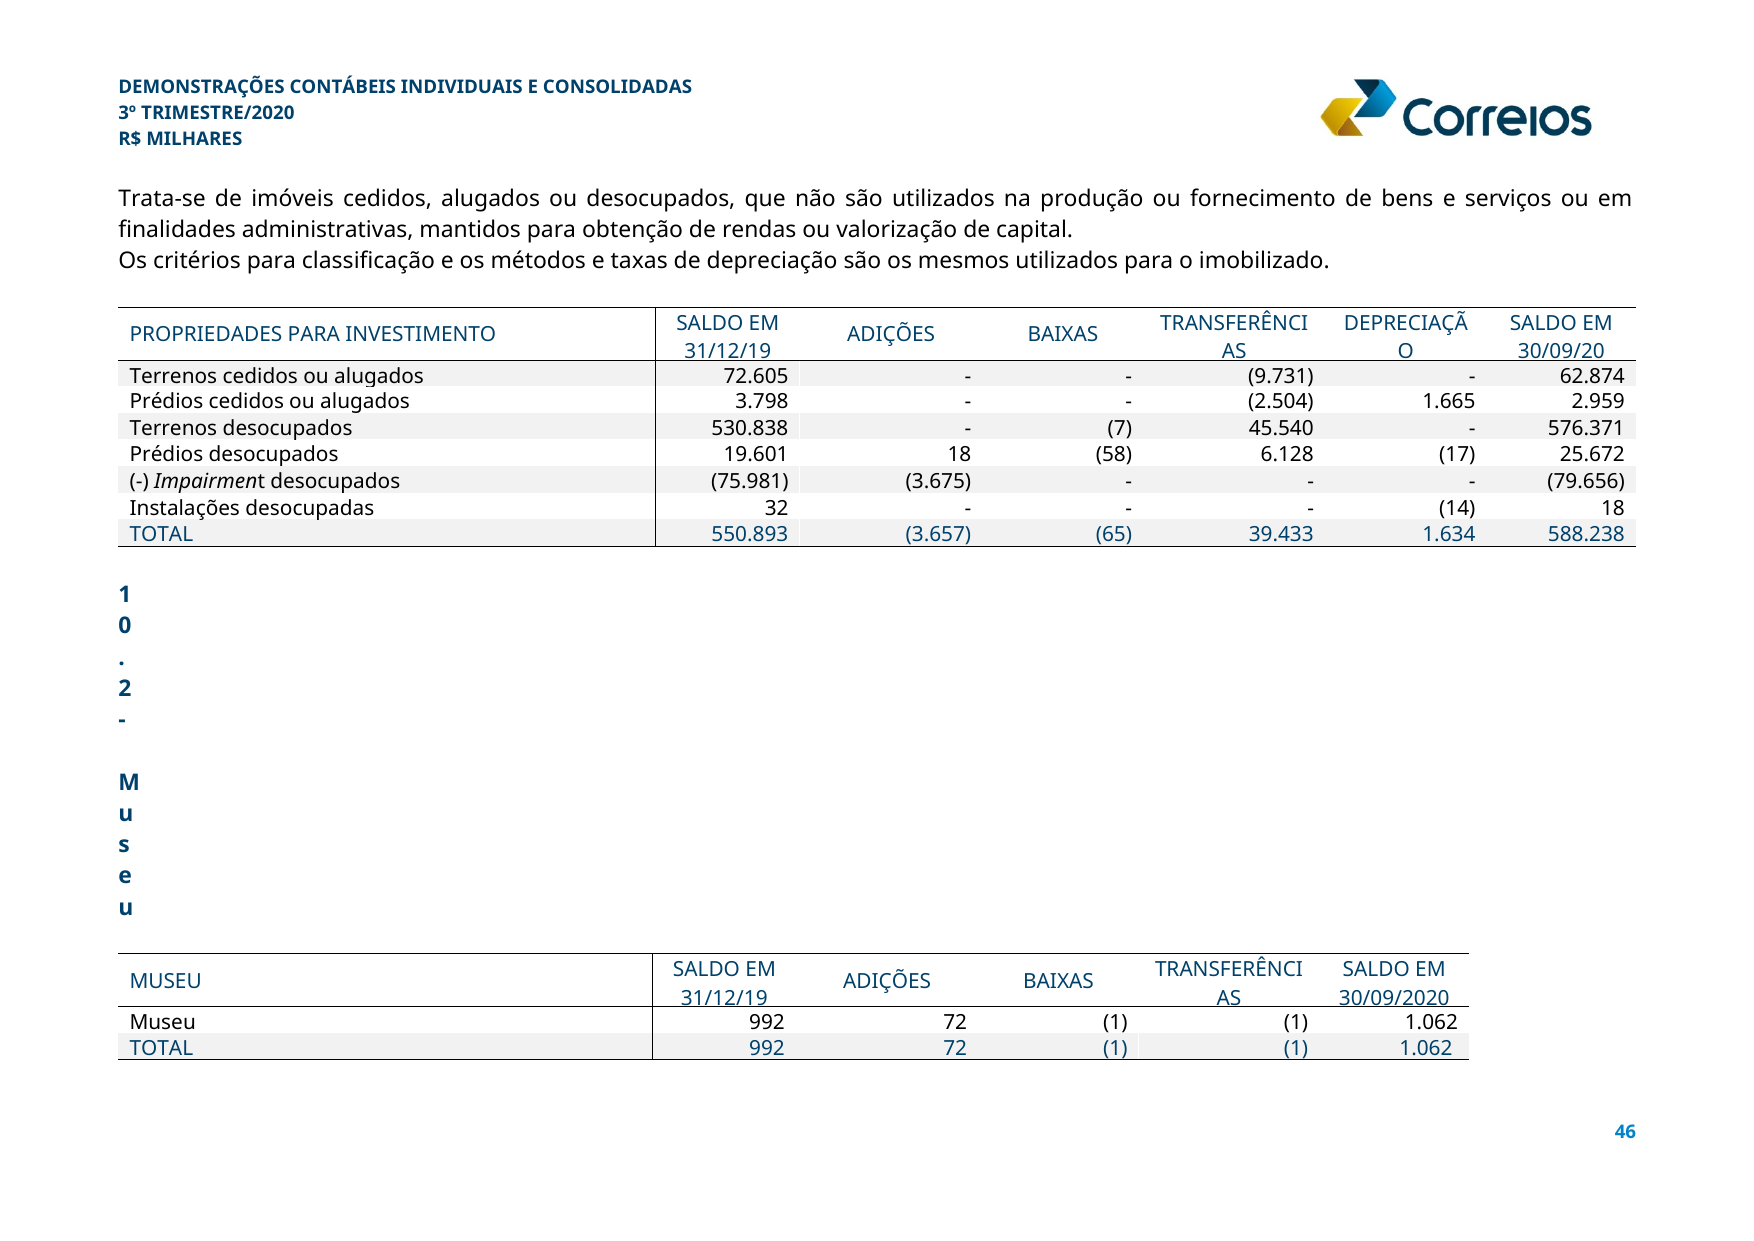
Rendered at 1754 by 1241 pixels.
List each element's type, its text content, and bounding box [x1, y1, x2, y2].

table_cell 6.128 [1143, 440, 1325, 466]
table_header PROPRIEDADES PARA INVESTIMENTO [118, 308, 655, 360]
table_cell (14) [1325, 493, 1486, 519]
table_header MUSEU [118, 954, 652, 1006]
table_header SALDO EM 30/09/2020 9/20 [1319, 954, 1469, 1006]
table_cell 3.798 [656, 386, 799, 413]
table_cell - [1143, 493, 1325, 519]
table_cell 72 [796, 1033, 978, 1059]
table_cell (-) Impairment desocupados [118, 466, 655, 493]
table_cell - [982, 386, 1143, 413]
text Os critérios para classificação e os métodos e taxas de depreciação são os mesmos utilizados para o imobilizado. [118, 244, 1636, 275]
table_cell 25.672 [1486, 440, 1636, 466]
text Trata-se de imóveis cedidos, alugados ou desocupados, que não são utilizados na produção ou fornecimento de bens e serviços ou em finalidades administrativas, mantidos para obtenção de rendas ou valorização de capital. [118, 182, 1636, 244]
table_header ADIÇÕES [800, 308, 982, 360]
table_cell 39.433 [1143, 519, 1325, 546]
table_header TRANSFERÊNCIAS [1139, 954, 1319, 1006]
table_cell 1.062 [1319, 1033, 1469, 1059]
table_cell - [800, 413, 982, 439]
table_cell 2.959 [1486, 386, 1636, 413]
table_cell (9.731) [1143, 361, 1325, 386]
table_cell (58) [982, 440, 1143, 466]
table_cell 62.874 [1486, 361, 1636, 386]
table_header BAIXAS [978, 954, 1138, 1006]
table_cell 588.238 [1486, 519, 1636, 546]
table_cell (1) [978, 1007, 1138, 1033]
table_header SALDO EM 31/12/19 [656, 308, 799, 360]
table_cell TOTAL [118, 1033, 652, 1059]
table_cell - [982, 493, 1143, 519]
table_cell 72.605 [656, 361, 799, 386]
table_cell Instalações desocupadas [118, 493, 655, 519]
table_cell 18 [800, 440, 982, 466]
table_cell (3.657) [800, 519, 982, 546]
table_header DEPRECIAÇÃO [1325, 308, 1486, 360]
table_cell 576.371 [1486, 413, 1636, 439]
table_cell - [1325, 361, 1486, 386]
table_cell Terrenos desocupados [118, 413, 655, 439]
table_cell - [982, 361, 1143, 386]
table_cell (1) [1139, 1007, 1319, 1033]
table_cell Prédios cedidos ou alugados [118, 386, 655, 413]
table_cell (3.675) [800, 466, 982, 493]
table_header ADIÇÕES [796, 954, 978, 1006]
table_cell - [982, 466, 1143, 493]
table_cell 1.665 [1325, 386, 1486, 413]
table_header SALDO EM 30/09/20 [1486, 308, 1636, 360]
table_cell - [800, 493, 982, 519]
table_cell 1.062 [1319, 1007, 1469, 1033]
table_cell (7) [982, 413, 1143, 439]
table_header TRANSFERÊNCIAS [1143, 308, 1325, 360]
table_cell 550.893 [656, 519, 799, 546]
table_cell 18 [1486, 493, 1636, 519]
table_cell Prédios desocupados [118, 440, 655, 466]
table_cell (1) [1139, 1033, 1319, 1059]
table_cell (65) [982, 519, 1143, 546]
table_cell (1) [978, 1033, 1138, 1059]
table_header SALDO EM 31/12/19 [653, 954, 796, 1006]
table_cell TOTAL [118, 519, 655, 546]
table_cell (2.504) [1143, 386, 1325, 413]
table_header BAIXAS [982, 308, 1143, 360]
table_cell - [800, 361, 982, 386]
table_cell Terrenos cedidos ou alugados [118, 361, 655, 386]
table_cell - [1143, 466, 1325, 493]
table_cell - [800, 386, 982, 413]
table_cell 1.634 [1325, 519, 1486, 546]
table_cell 992 [653, 1033, 796, 1059]
table_cell (17) [1325, 440, 1486, 466]
table_cell (75.981) [656, 466, 799, 493]
table_cell 32 [656, 493, 799, 519]
table_cell 530.838 [656, 413, 799, 439]
table_cell (79.656) [1486, 466, 1636, 493]
table_cell 45.540 [1143, 413, 1325, 439]
table_cell 992 [653, 1007, 796, 1033]
table_cell Museu [118, 1007, 652, 1033]
table_cell - [1325, 466, 1486, 493]
table_cell 72 [796, 1007, 978, 1033]
table_cell - [1325, 413, 1486, 439]
table_cell 19.601 [656, 440, 799, 466]
